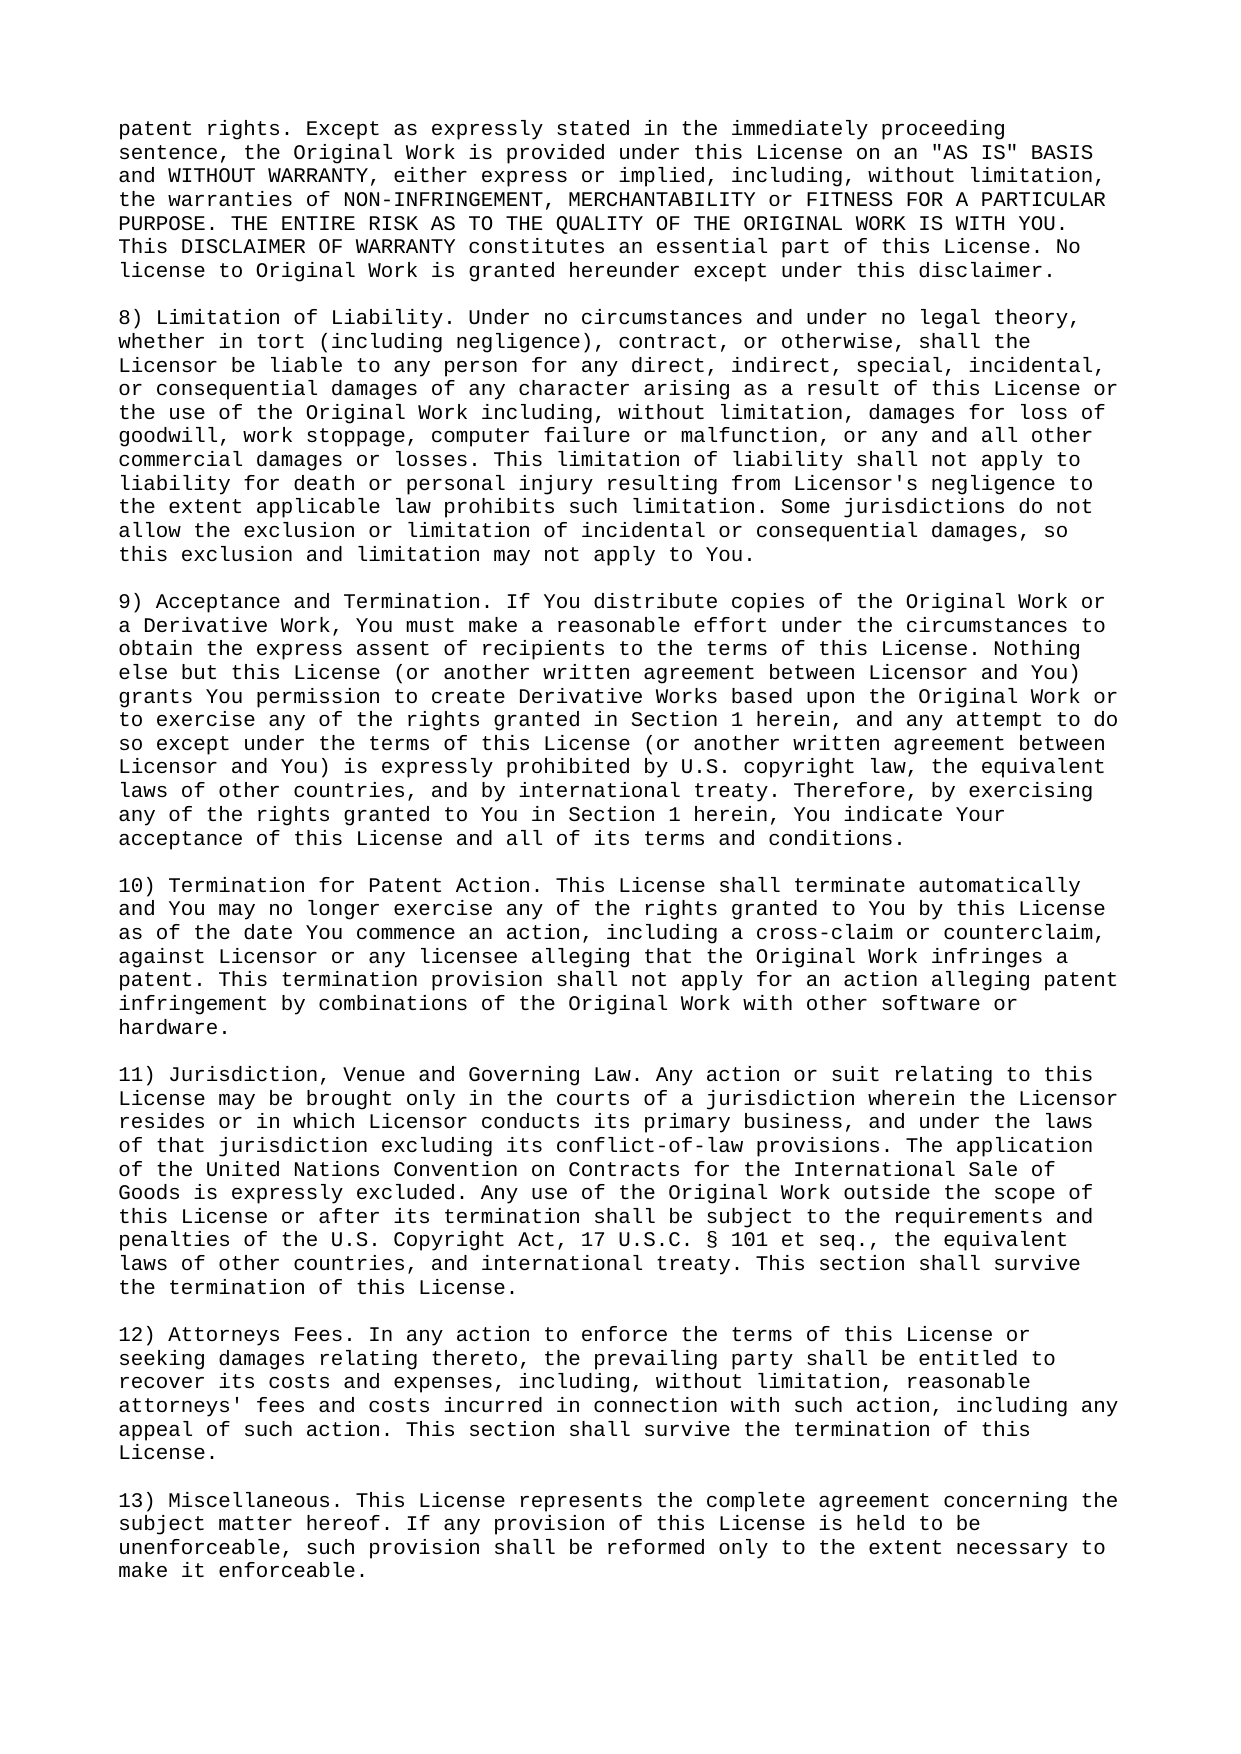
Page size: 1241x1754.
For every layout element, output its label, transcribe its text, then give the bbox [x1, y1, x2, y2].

text 8) Limitation of Liability. Under no circumstances and under no legal theory, whether in tort (including negligence), contract, or otherwise, shall the Licensor be liable to any person for any direct, indirect, special, incidental, or consequential damages of any character arising as a result of this License or the use of the Original Work including, without limitation, damages for loss of goodwill, work stoppage, computer failure or malfunction, or any and all other commercial damages or losses. This limitation of liability shall not apply to liability for death or personal injury resulting from Licensor's negligence to the extent applicable law prohibits such limitation. Some jurisdictions do not allow the exclusion or limitation of incidental or consequential damages, so this exclusion and limitation may not apply to You. [118, 307, 1122, 567]
text 13) Miscellaneous. This License represents the complete agreement concerning the subject matter hereof. If any provision of this License is held to be unenforceable, such provision shall be reformed only to the extent necessary to make it enforceable. [118, 1489, 1122, 1584]
text 9) Acceptance and Termination. If You distribute copies of the Original Work or a Derivative Work, You must make a reasonable effort under the circumstances to obtain the express assent of recipients to the terms of this License. Nothing else but this License (or another written agreement between Licensor and You) grants You permission to create Derivative Works based upon the Original Work or to exercise any of the rights granted in Section 1 herein, and any attempt to do so except under the terms of this License (or another written agreement between Licensor and You) is expressly prohibited by U.S. copyright law, the equivalent laws of other countries, and by international treaty. Therefore, by exercising any of the rights granted to You in Section 1 herein, You indicate Your acceptance of this License and all of its terms and conditions. [118, 591, 1122, 851]
text 12) Attorneys Fees. In any action to enforce the terms of this License or seeking damages relating thereto, the prevailing party shall be entitled to recover its costs and expenses, including, without limitation, reasonable attorneys' fees and costs incurred in connection with such action, including any appeal of such action. This section shall survive the termination of this License. [118, 1324, 1122, 1466]
text 10) Termination for Patent Action. This License shall terminate automatically and You may no longer exercise any of the rights granted to You by this License as of the date You commence an action, including a cross-claim or counterclaim, against Licensor or any licensee alleging that the Original Work infringes a patent. This termination provision shall not apply for an action alleging patent infringement by combinations of the Original Work with other software or hardware. [118, 875, 1122, 1040]
text 11) Jurisdiction, Venue and Governing Law. Any action or suit relating to this License may be brought only in the courts of a jurisdiction wherein the Licensor resides or in which Licensor conducts its primary business, and under the laws of that jurisdiction excluding its conflict-of-law provisions. The application of the United Nations Convention on Contracts for the International Sale of Goods is expressly excluded. Any use of the Original Work outside the scope of this License or after its termination shall be subject to the requirements and penalties of the U.S. Copyright Act, 17 U.S.C. § 101 et seq., the equivalent laws of other countries, and international treaty. This section shall survive the termination of this License. [118, 1064, 1122, 1300]
text patent rights. Except as expressly stated in the immediately proceeding sentence, the Original Work is provided under this License on an "AS IS" BASIS and WITHOUT WARRANTY, either express or implied, including, without limitation, the warranties of NON-INFRINGEMENT, MERCHANTABILITY or FITNESS FOR A PARTICULAR PURPOSE. THE ENTIRE RISK AS TO THE QUALITY OF THE ORIGINAL WORK IS WITH YOU. This DISCLAIMER OF WARRANTY constitutes an essential part of this License. No license to Original Work is granted hereunder except under this disclaimer. [118, 118, 1122, 284]
